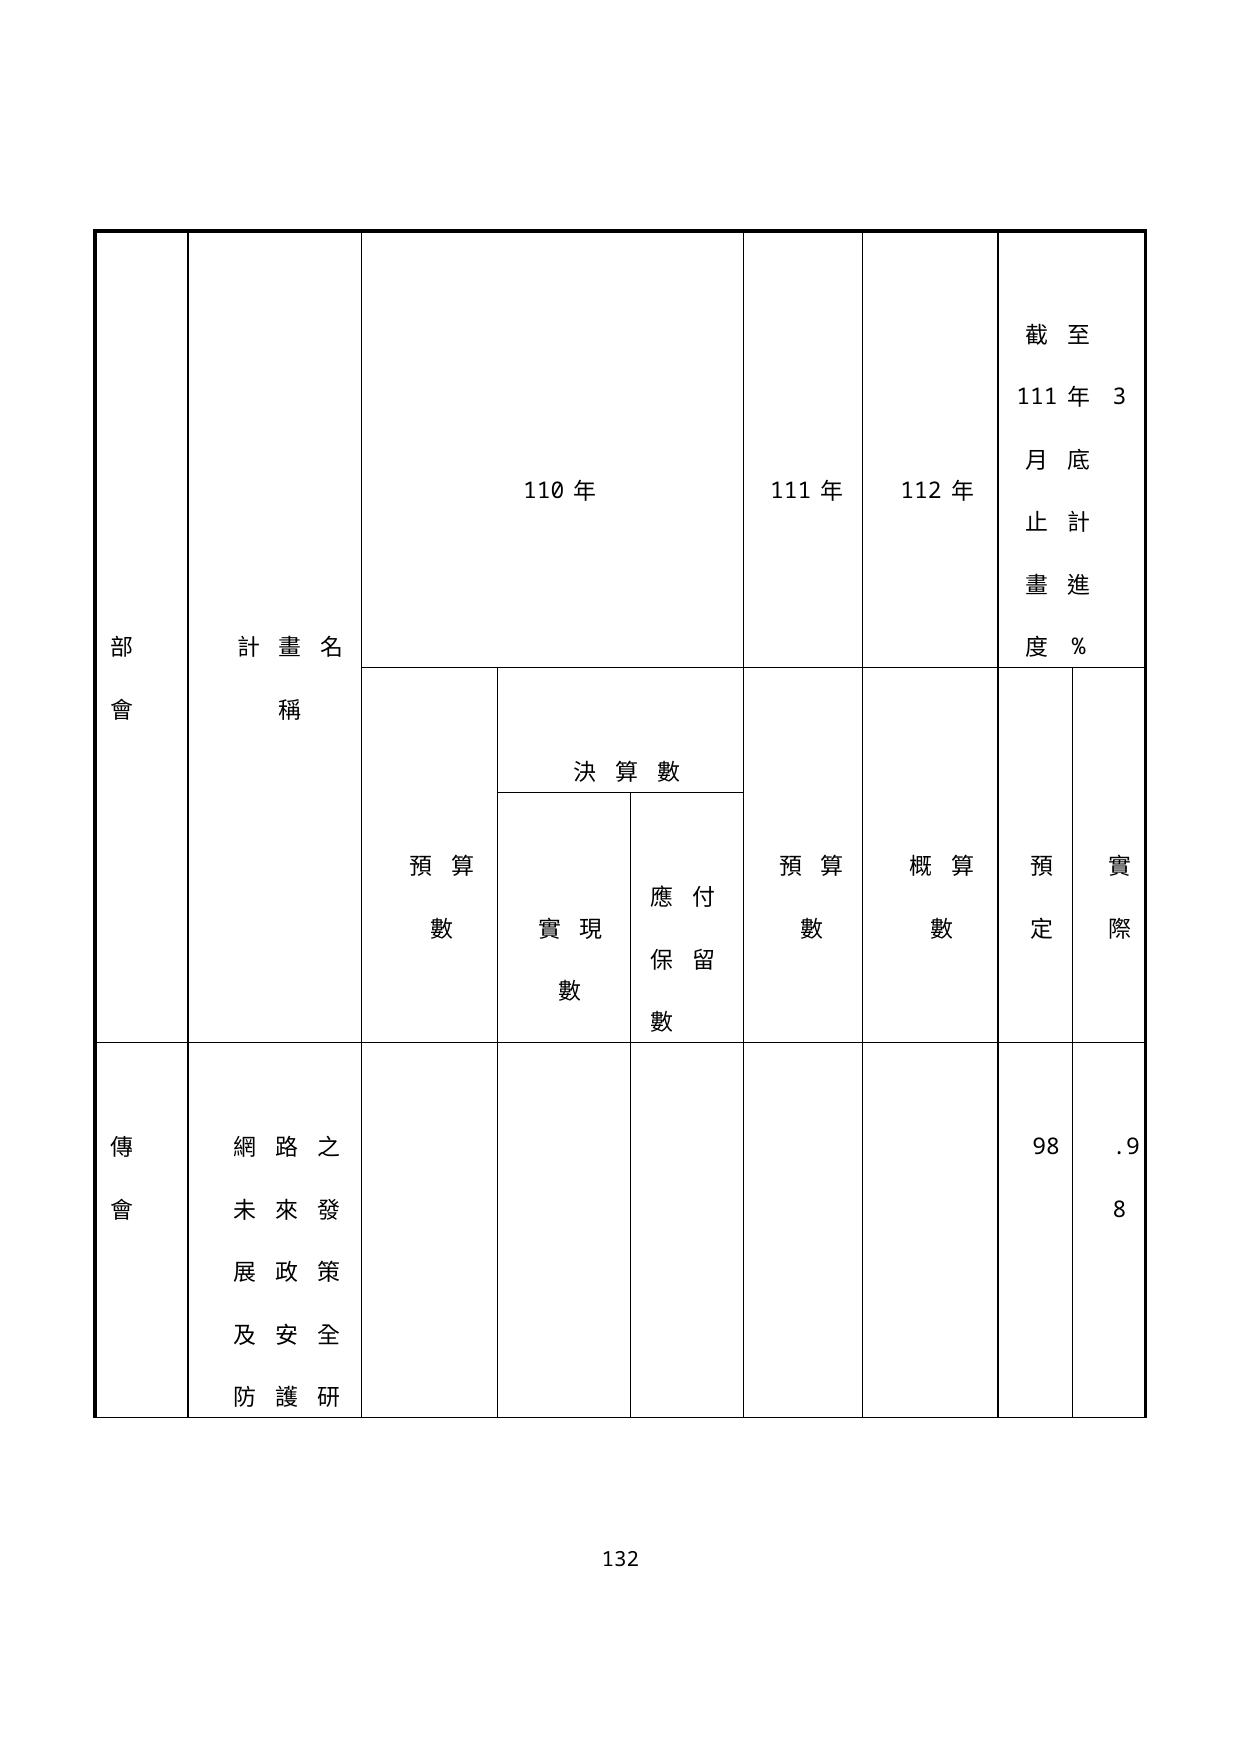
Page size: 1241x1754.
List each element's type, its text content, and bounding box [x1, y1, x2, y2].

table_cell - [631, 1043, 743, 1417]
table_cell 預算數 [362, 668, 497, 1042]
table_header 111年 [744, 233, 862, 667]
table_cell 決算數 [498, 668, 743, 792]
table_header 部會 [97, 233, 187, 1042]
table_cell 概算數 [863, 668, 997, 1042]
table_cell [863, 1043, 997, 1417]
table_cell 應付保留數 [631, 793, 743, 1042]
table_header 112年 [863, 233, 997, 667]
table_cell .98 [1073, 1043, 1144, 1417]
table_cell 98 [999, 1043, 1072, 1417]
table_header 截至111年3月底止計畫進度% [999, 233, 1144, 667]
table_cell [744, 1043, 862, 1417]
table_header 計畫名稱 [189, 233, 361, 1042]
table_cell 預定 [999, 668, 1072, 1042]
table_header 110年 [362, 233, 743, 667]
table_cell 網路之未來發展政策及安全防護研 [189, 1043, 361, 1417]
table_cell [498, 1043, 630, 1417]
table_cell [362, 1043, 497, 1417]
table_cell 實現數 [498, 793, 630, 1042]
table_cell 預算數 [744, 668, 862, 1042]
table_cell 實際 [1073, 668, 1144, 1042]
table_cell 傳會 [97, 1043, 187, 1417]
